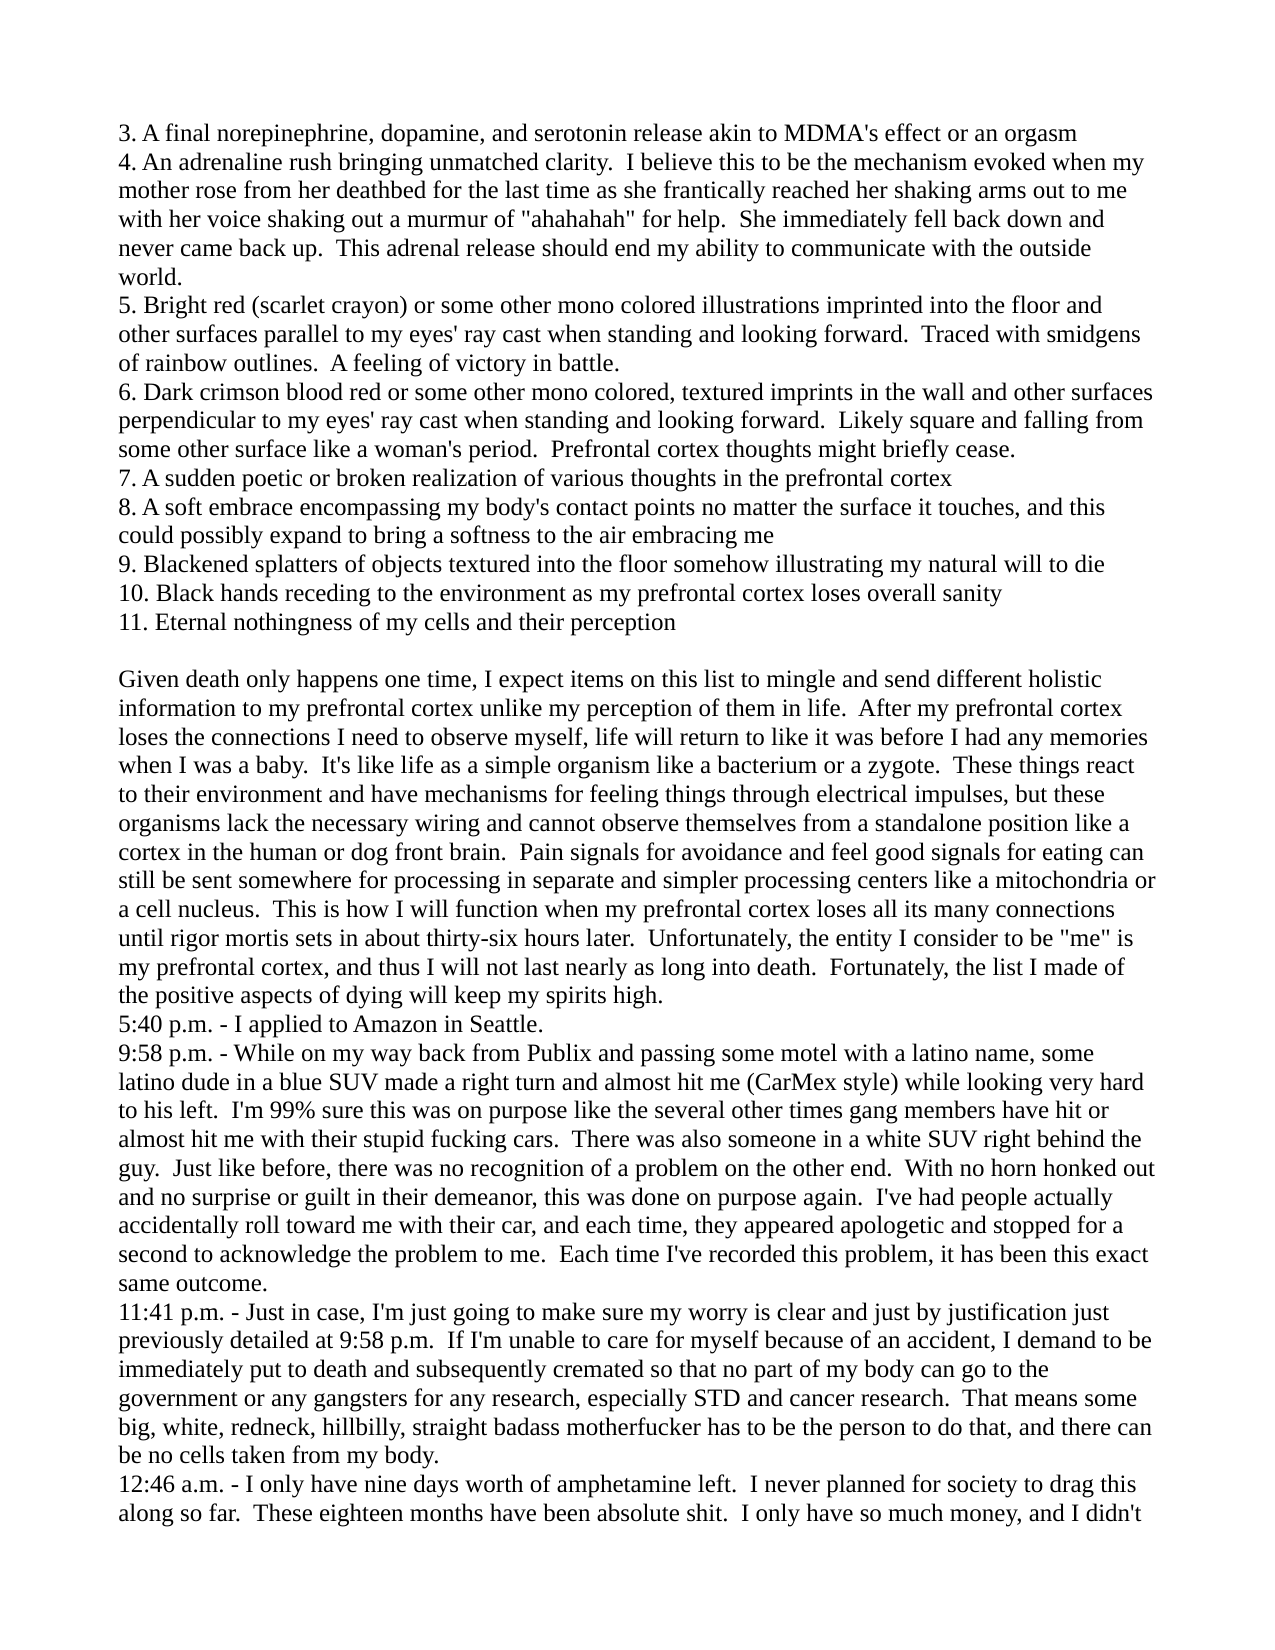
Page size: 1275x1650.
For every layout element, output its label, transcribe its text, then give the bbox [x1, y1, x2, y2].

text 11:41 p.m. - Just in case, I'm just going to make sure my worry is clear and just by justification just previously detailed at 9:58 p.m. If I'm unable to care for myself because of an accident, I demand to be immediately put to death and subsequently cremated so that no part of my body can go to the government or any gangsters for any research, especially STD and cancer research. That means some big, white, redneck, hillbilly, straight badass motherfucker has to be the person to do that, and there can be no cells taken from my body. [118, 1297, 1157, 1469]
text 9:58 p.m. - While on my way back from Publix and passing some motel with a latino name, some latino dude in a blue SUV made a right turn and almost hit me (CarMex style) while looking very hard to his left. I'm 99% sure this was on purpose like the several other times gang members have hit or almost hit me with their stupid fucking cars. There was also someone in a white SUV right behind the guy. Just like before, there was no recognition of a problem on the other end. With no horn honked out and no surprise or guilt in their demeanor, this was done on purpose again. I've had people actually accidentally roll toward me with their car, and each time, they appeared apologetic and stopped for a second to acknowledge the problem to me. Each time I've recorded this problem, it has been this exact same outcome. [118, 1038, 1157, 1297]
text 12:46 a.m. - I only have nine days worth of amphetamine left. I never planned for society to drag this along so far. These eighteen months have been absolute shit. I only have so much money, and I didn't [118, 1469, 1157, 1527]
text 11. Eternal nothingness of my cells and their perception [118, 607, 1157, 636]
text 5:40 p.m. - I applied to Amazon in Seattle. [118, 1009, 1157, 1038]
text 9. Blackened splatters of objects textured into the floor somehow illustrating my natural will to die [118, 549, 1157, 578]
text 8. A soft embrace encompassing my body's contact points no matter the surface it touches, and this could possibly expand to bring a softness to the air embracing me [118, 492, 1157, 549]
text 4. An adrenaline rush bringing unmatched clarity. I believe this to be the mechanism evoked when my mother rose from her deathbed for the last time as she frantically reached her shaking arms out to me with her voice shaking out a murmur of "ahahahah" for help. She immediately fell back down and never came back up. This adrenal release should end my ability to communicate with the outside world. [118, 147, 1157, 291]
text 7. A sudden poetic or broken realization of various thoughts in the prefrontal cortex [118, 463, 1157, 492]
text 6. Dark crimson blood red or some other mono colored, textured imprints in the wall and other surfaces perpendicular to my eyes' ray cast when standing and looking forward. Likely square and falling from some other surface like a woman's period. Prefrontal cortex thoughts might briefly cease. [118, 377, 1157, 463]
text 3. A final norepinephrine, dopamine, and serotonin release akin to MDMA's effect or an orgasm [118, 118, 1157, 147]
text 5. Bright red (scarlet crayon) or some other mono colored illustrations imprinted into the floor and other surfaces parallel to my eyes' ray cast when standing and looking forward. Traced with smidgens of rainbow outlines. A feeling of victory in battle. [118, 291, 1157, 377]
text 10. Black hands receding to the environment as my prefrontal cortex loses overall sanity [118, 578, 1157, 607]
text Given death only happens one time, I expect items on this list to mingle and send different holistic information to my prefrontal cortex unlike my perception of them in life. After my prefrontal cortex loses the connections I need to observe myself, life will return to like it was before I had any memories when I was a baby. It's like life as a simple organism like a bacterium or a zygote. These things react to their environment and have mechanisms for feeling things through electrical impulses, but these organisms lack the necessary wiring and cannot observe themselves from a standalone position like a cortex in the human or dog front brain. Pain signals for avoidance and feel good signals for eating can still be sent somewhere for processing in separate and simpler processing centers like a mitochondria or a cell nucleus. This is how I will function when my prefrontal cortex loses all its many connections until rigor mortis sets in about thirty-six hours later. Unfortunately, the entity I consider to be "me" is my prefrontal cortex, and thus I will not last nearly as long into death. Fortunately, the list I made of the positive aspects of dying will keep my spirits high. [118, 664, 1157, 1009]
